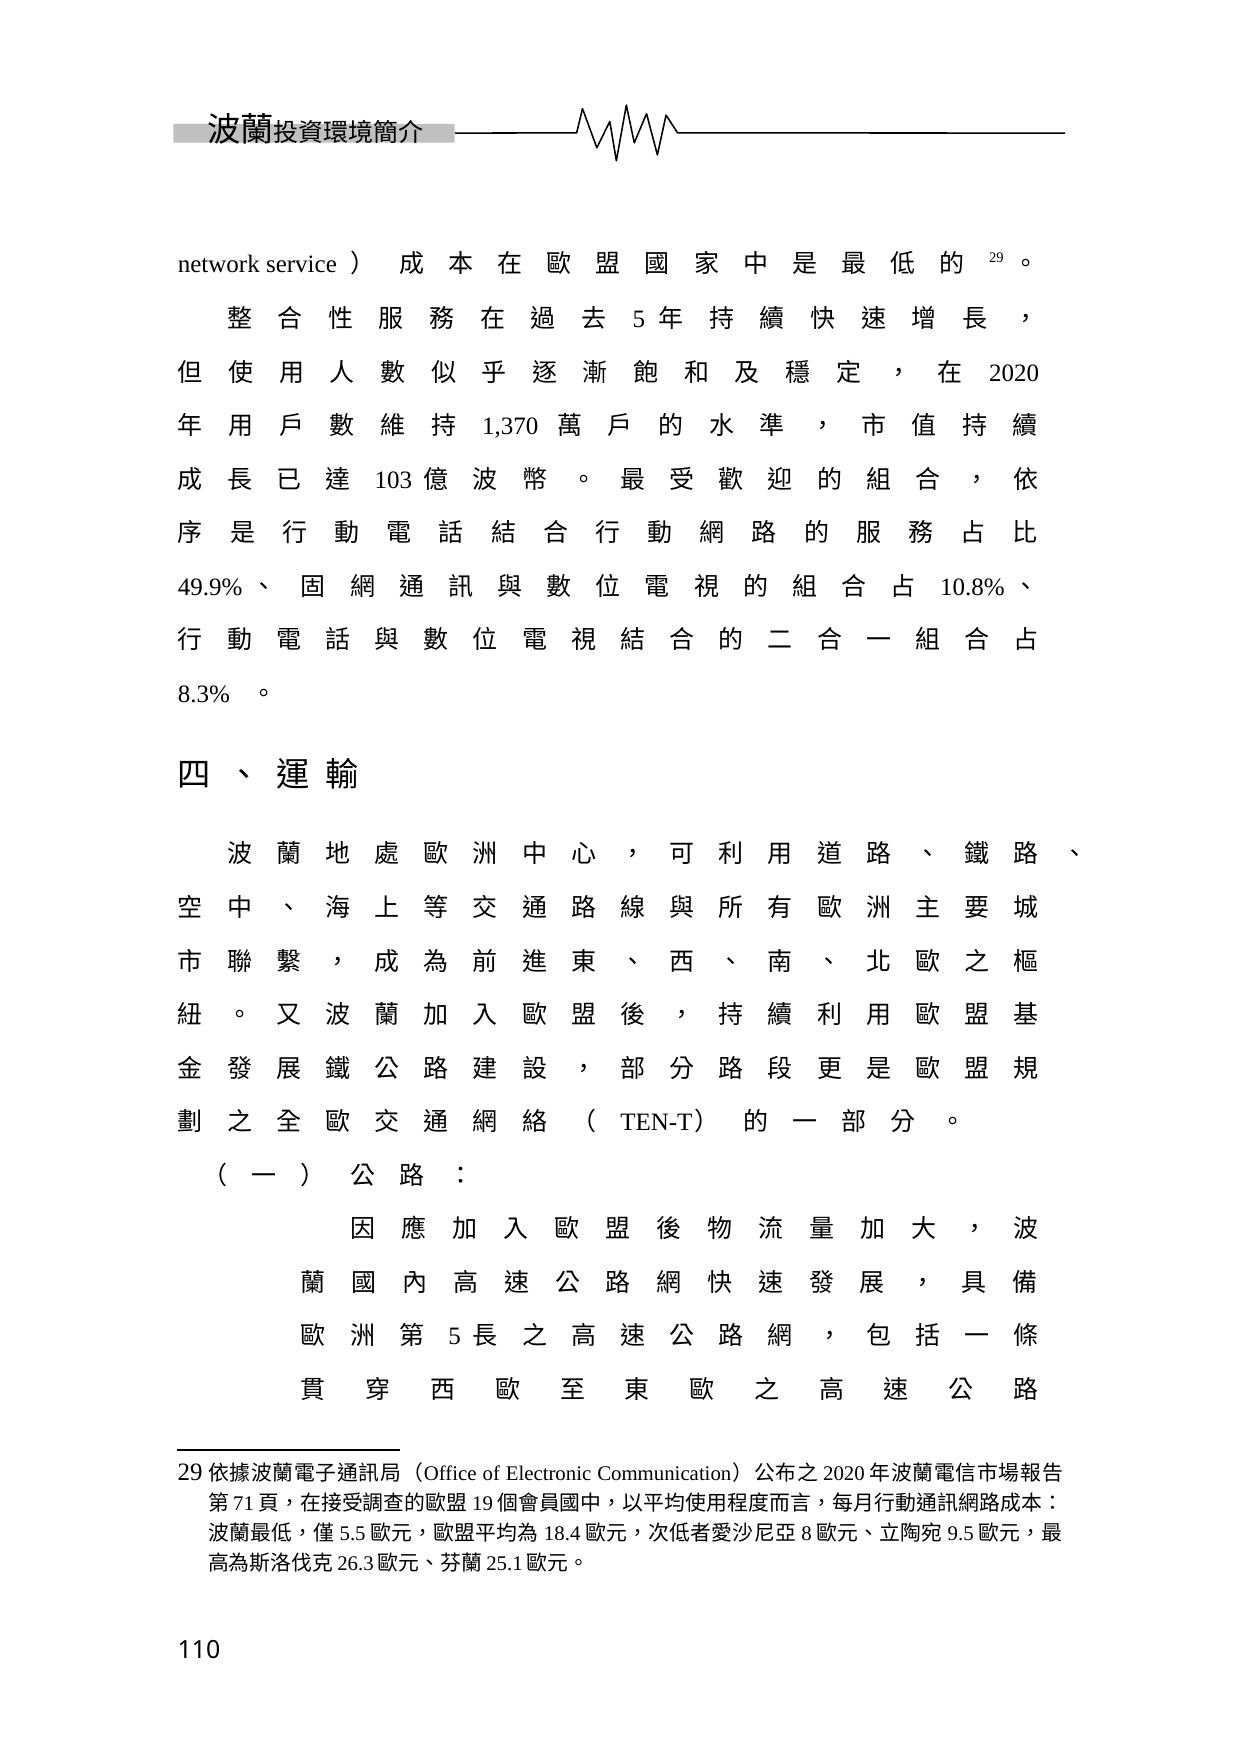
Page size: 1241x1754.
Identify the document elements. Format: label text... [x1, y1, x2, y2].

text 波蘭地處歐洲中心，可利用道路、鐵路、空中、海上等交通路線與所有歐洲主要城市聯繫，成為前進東、西、南、北歐之樞紐。又波蘭加入歐盟後，持續利用歐盟基金發展鐵公路建設，部分路段更是歐盟規劃之全歐交通網絡（TEN-T）的一部分。 [178, 825, 1063, 1146]
text 依據波蘭電子通訊局（Office of Electronic Communication）公布之2020年波蘭電信市場報告第71頁，在接受調查的歐盟19個會員國中，以平均使用程度而言，每月行動通訊網路成本：波蘭最低，僅5.5歐元，歐盟平均為18.4歐元，次低者愛沙尼亞8歐元、立陶宛9.5歐元，最高為斯洛伐克26.3歐元、芬蘭25.1歐元。 [177, 1456, 1063, 1577]
text 因應加入歐盟後物流量加大，波蘭國內高速公路網快速發展，具備歐洲第5長之高速公路網，包括一條貫穿西歐至東歐之高速公路 [276, 1200, 1063, 1414]
text 整合性服務在過去5年持續快速增長，但使用人數似乎逐漸飽和及穩定，在2020年用戶數維持1,370萬戶的水準，市值持續成長已達103億波幣。最受歡迎的組合，依序是行動電話結合行動網路的服務占比49.9%、固網通訊與數位電視的組合占10.8%、行動電話與數位電視結合的二合一組合占8.3%。 [178, 290, 1063, 718]
text network service）成本在歐盟國家中是最低的。 [178, 236, 1063, 290]
text （一）公路： [202, 1146, 1063, 1200]
text 四、運輸 [178, 745, 1063, 798]
